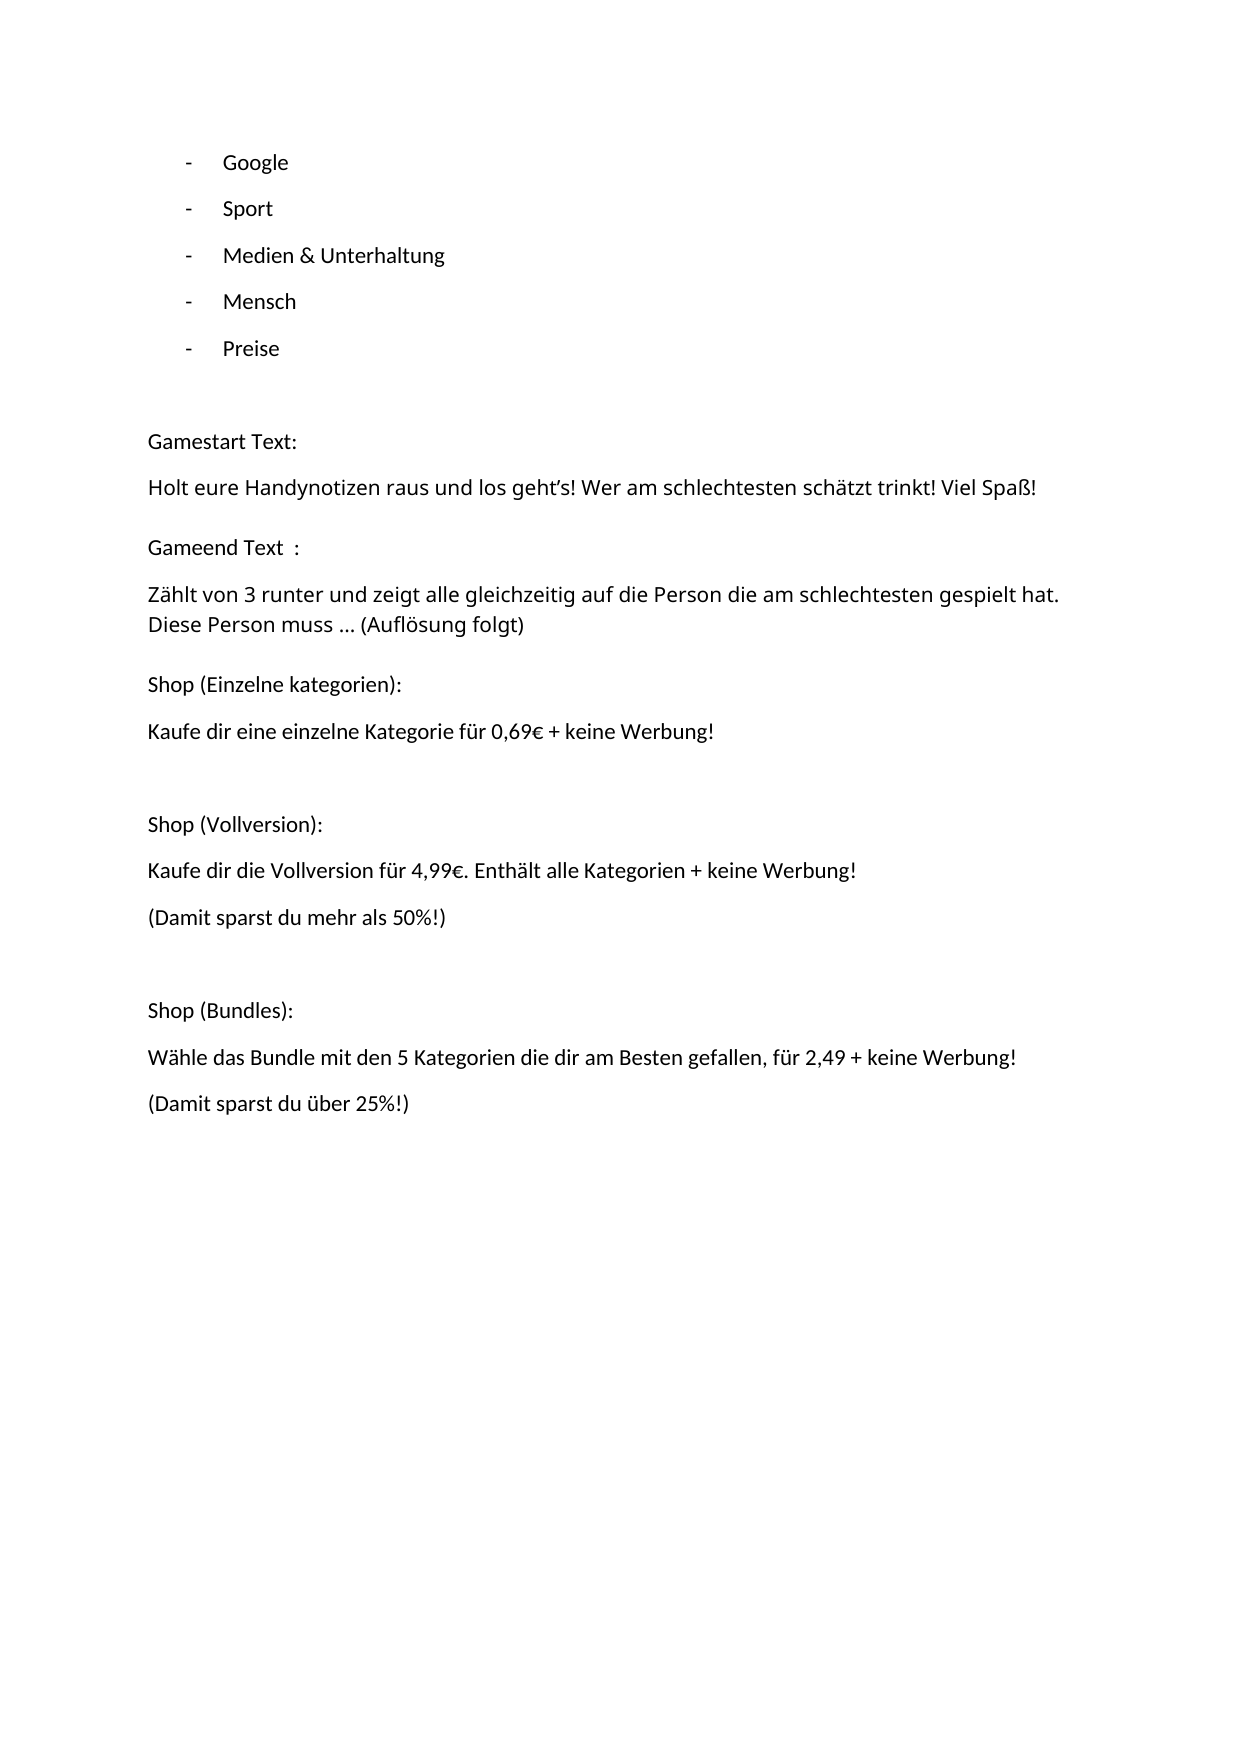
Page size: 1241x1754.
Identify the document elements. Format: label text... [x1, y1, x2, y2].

text (Damit sparst du über 25%!) [148, 1089, 1093, 1117]
text Wähle das Bundle mit den 5 Kategorien die dir am Besten gefallen, für 2,49 + keine Werbung! [148, 1043, 1093, 1071]
list Mensch [185, 287, 1093, 315]
text Kaufe dir die Vollversion für 4,99€. Enthält alle Kategorien + keine Werbung! [148, 857, 1093, 884]
list Medien & Unterhaltung [185, 241, 1093, 269]
text Zählt von 3 runter und zeigt alle gleichzeitig auf die Person die am schlechtesten gespielt hat. Diese Person muss ... (Auflösung folgt) [148, 580, 1093, 639]
text Gameend Text : [148, 533, 1093, 561]
text Shop (Vollversion): [148, 810, 1093, 838]
text (Damit sparst du mehr als 50%!) [148, 903, 1093, 931]
text Shop (Bundles): [148, 996, 1093, 1024]
text Gamestart Text: [148, 427, 1093, 455]
text Holt eure Handynotizen raus und los geht’s! Wer am schlechtesten schätzt trinkt! Viel Spaß! [148, 473, 1093, 502]
list Preise [185, 334, 1093, 362]
list Sport [185, 194, 1093, 222]
list Google [185, 148, 1093, 176]
text Kaufe dir eine einzelne Kategorie für 0,69€ + keine Werbung! [148, 717, 1093, 745]
text Shop (Einzelne kategorien): [148, 670, 1093, 698]
